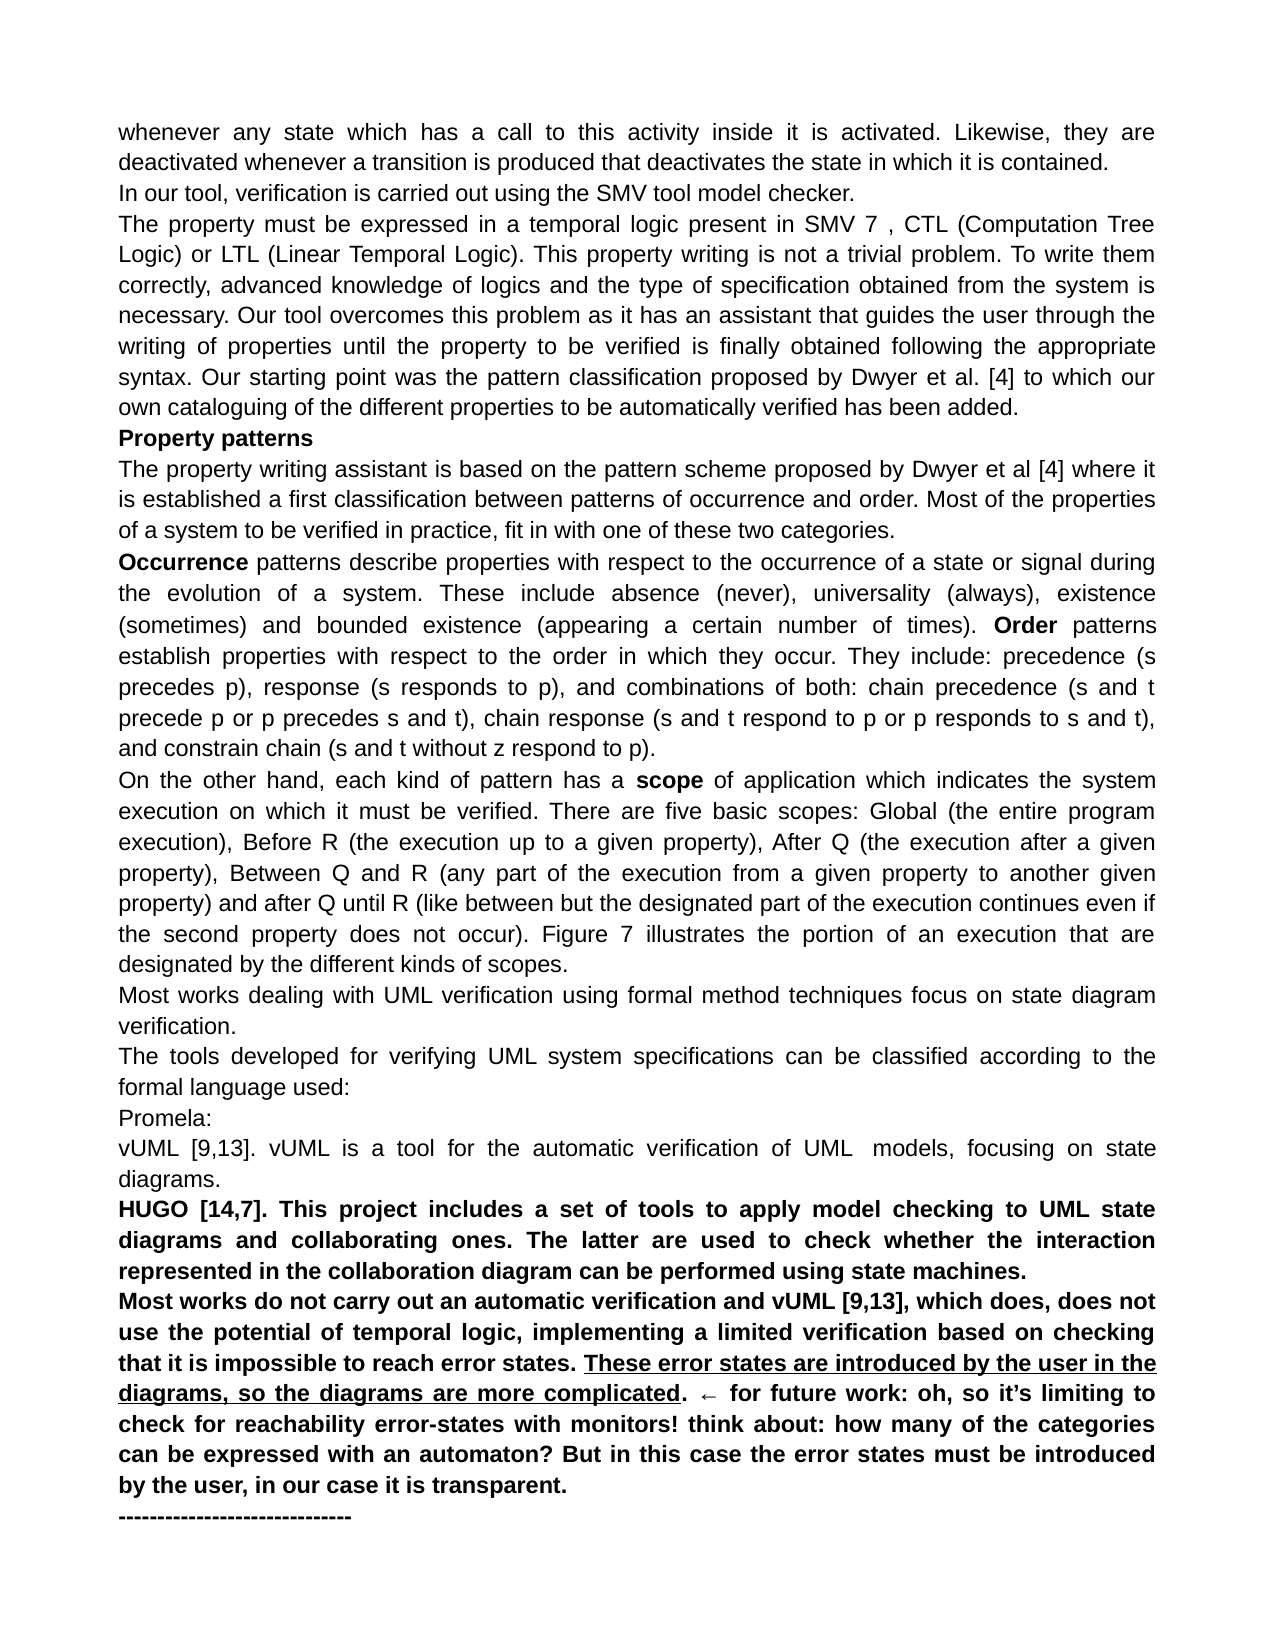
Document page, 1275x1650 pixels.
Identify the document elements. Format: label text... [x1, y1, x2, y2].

text Most works do not carry out an automatic verification and vUML [9,13], which does, does not use the potential of temporal logic, implementing a limited verification based on checking that it is impossible to reach error states. These error states are introduced by the user in the diagrams, so the diagrams are more complicated. ← for future work: oh, so it’s limiting to check for reachability error-states with monitors! think about: how many of the categories can be expressed with an automaton? But in this case the error states must be introduced by the user, in our case it is transparent. [118, 1288, 1157, 1498]
text The property must be expressed in a temporal logic present in SMV 7 , CTL (Computation Tree Logic) or LTL (Linear Temporal Logic). This property writing is not a trivial problem. To write them correctly, advanced knowledge of logics and the type of specification obtained from the system is necessary. Our tool overcomes this problem as it has an assistant that guides the user through the writing of properties until the property to be verified is finally obtained following the appropriate syntax. Our starting point was the pattern classification proposed by Dwyer et al. [4] to which our own cataloguing of the different properties to be automatically verified has been added. [118, 210, 1157, 421]
text Property patterns [118, 424, 1157, 451]
text The tools developed for verifying UML system specifications can be classified according to the formal language used: [118, 1043, 1157, 1100]
text Most works dealing with UML verification using formal method techniques focus on state diagram verification. [118, 981, 1157, 1039]
text vUML [9,13]. vUML is a tool for the automatic verification of UML models, focusing on state diagrams. [118, 1134, 1157, 1192]
text Promela: [118, 1104, 1157, 1131]
text In our tool, verification is carried out using the SMV tool model checker. [118, 179, 1157, 206]
text On the other hand, each kind of pattern has a scope of application which indicates the system execution on which it must be verified. There are five basic scopes: Global (the entire program execution), Before R (the execution up to a given property), After Q (the execution after a given property), Between Q and R (any part of the execution from a given property to another given property) and after Q until R (like between but the designated part of the execution continues even if the second property does not occur). Figure 7 illustrates the portion of an execution that are designated by the different kinds of scopes. [118, 765, 1157, 978]
text Occurrence patterns describe properties with respect to the occurrence of a state or signal during the evolution of a system. These include absence (never), universality (always), existence (sometimes) and bounded existence (appearing a certain number of times). Order patterns establish properties with respect to the order in which they occur. They include: precedence (s precedes p), response (s responds to p), and combinations of both: chain precedence (s and t precede p or p precedes s and t), chain response (s and t respond to p or p responds to s and t), and constrain chain (s and t without z respond to p). [118, 547, 1157, 761]
text ------------------------------ [118, 1502, 1157, 1529]
text The property writing assistant is based on the pattern scheme proposed by Dwyer et al [4] where it is established a first classification between patterns of occurrence and order. Most of the properties of a system to be verified in practice, fit in with one of these two categories. [118, 455, 1157, 543]
text whenever any state which has a call to this activity inside it is activated. Likewise, they are deactivated whenever a transition is produced that deactivates the state in which it is contained. [118, 118, 1157, 176]
text HUGO [14,7]. This project includes a set of tools to apply model checking to UML state diagrams and collaborating ones. The latter are used to check whether the interaction represented in the collaboration diagram can be performed using state machines. [118, 1196, 1157, 1284]
